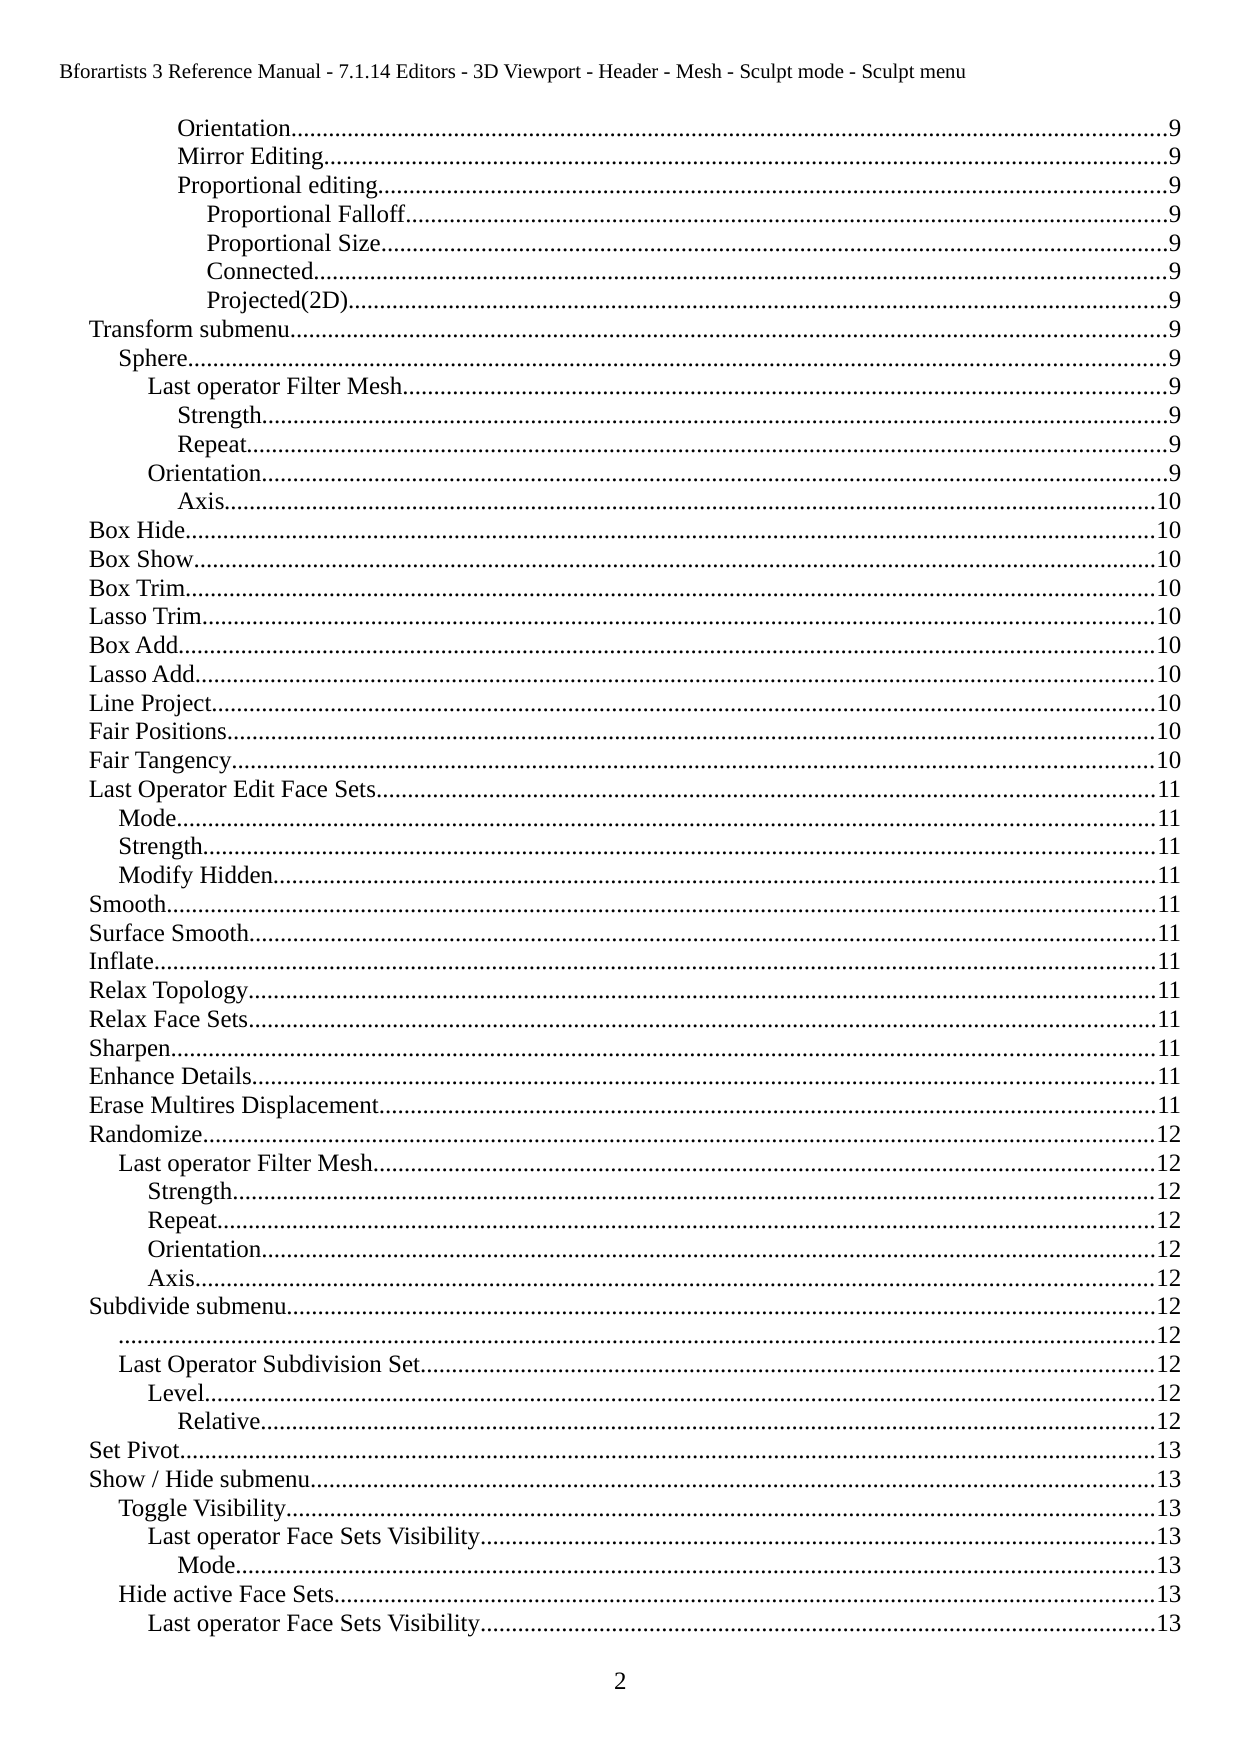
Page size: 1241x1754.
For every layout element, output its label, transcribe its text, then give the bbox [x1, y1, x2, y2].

text Box Hide 10 [88, 515, 1181, 544]
text Axis 12 [147, 1263, 1181, 1291]
text Last operator Face Sets Visibility 13 [147, 1608, 1181, 1636]
text Proportional Falloff 9 [206, 199, 1181, 228]
text Last operator Filter Mesh 9 [147, 371, 1181, 400]
text Strength 9 [177, 400, 1181, 429]
text Show / Hide submenu 13 [88, 1464, 1181, 1493]
text Last operator Filter Mesh 12 [118, 1148, 1181, 1176]
text Repeat 12 [147, 1205, 1181, 1234]
text Relative 12 [177, 1406, 1181, 1435]
text Hide active Face Sets 13 [118, 1579, 1181, 1608]
text Mode 11 [118, 803, 1181, 831]
text Level 12 [147, 1378, 1181, 1406]
text Modify Hidden 11 [118, 860, 1181, 889]
text Smooth 11 [88, 889, 1181, 918]
text Relax Face Sets 11 [88, 1004, 1181, 1033]
text Proportional editing 9 [177, 170, 1181, 199]
text Transform submenu 9 [88, 314, 1181, 343]
text Set Pivot 13 [88, 1435, 1181, 1464]
text Strength 12 [147, 1176, 1181, 1205]
text Enhance Details 11 [88, 1061, 1181, 1090]
text Box Trim 10 [88, 573, 1181, 601]
text Lasso Add 10 [88, 659, 1181, 688]
text Projected(2D) 9 [206, 285, 1181, 314]
text Surface Smooth 11 [88, 918, 1181, 946]
text 12 [118, 1320, 1181, 1349]
text Randomize 12 [88, 1119, 1181, 1148]
text Strength 11 [118, 831, 1181, 860]
text Proportional Size 9 [206, 228, 1181, 256]
text Sharpen 11 [88, 1033, 1181, 1061]
text Lasso Trim 10 [88, 601, 1181, 630]
text Mirror Editing 9 [177, 141, 1181, 170]
text Relax Topology 11 [88, 975, 1181, 1004]
text Mode 13 [177, 1550, 1181, 1579]
text Sphere 9 [118, 343, 1181, 371]
text Orientation 9 [177, 113, 1181, 141]
text Line Project 10 [88, 688, 1181, 716]
text Box Show 10 [88, 544, 1181, 573]
text Last operator Face Sets Visibility 13 [147, 1521, 1181, 1550]
text Orientation 9 [147, 458, 1181, 486]
text Axis 10 [177, 486, 1181, 515]
text Last Operator Edit Face Sets 11 [88, 774, 1181, 803]
text Erase Multires Displacement 11 [88, 1090, 1181, 1119]
text Fair Tangency 10 [88, 745, 1181, 774]
text Repeat 9 [177, 429, 1181, 458]
text Last Operator Subdivision Set 12 [118, 1349, 1181, 1378]
text Orientation 12 [147, 1234, 1181, 1263]
text Toggle Visibility 13 [118, 1493, 1181, 1521]
text Connected 9 [206, 256, 1181, 285]
text Fair Positions 10 [88, 716, 1181, 745]
text Box Add 10 [88, 630, 1181, 659]
text Inflate 11 [88, 946, 1181, 975]
text Subdivide submenu 12 [88, 1291, 1181, 1320]
